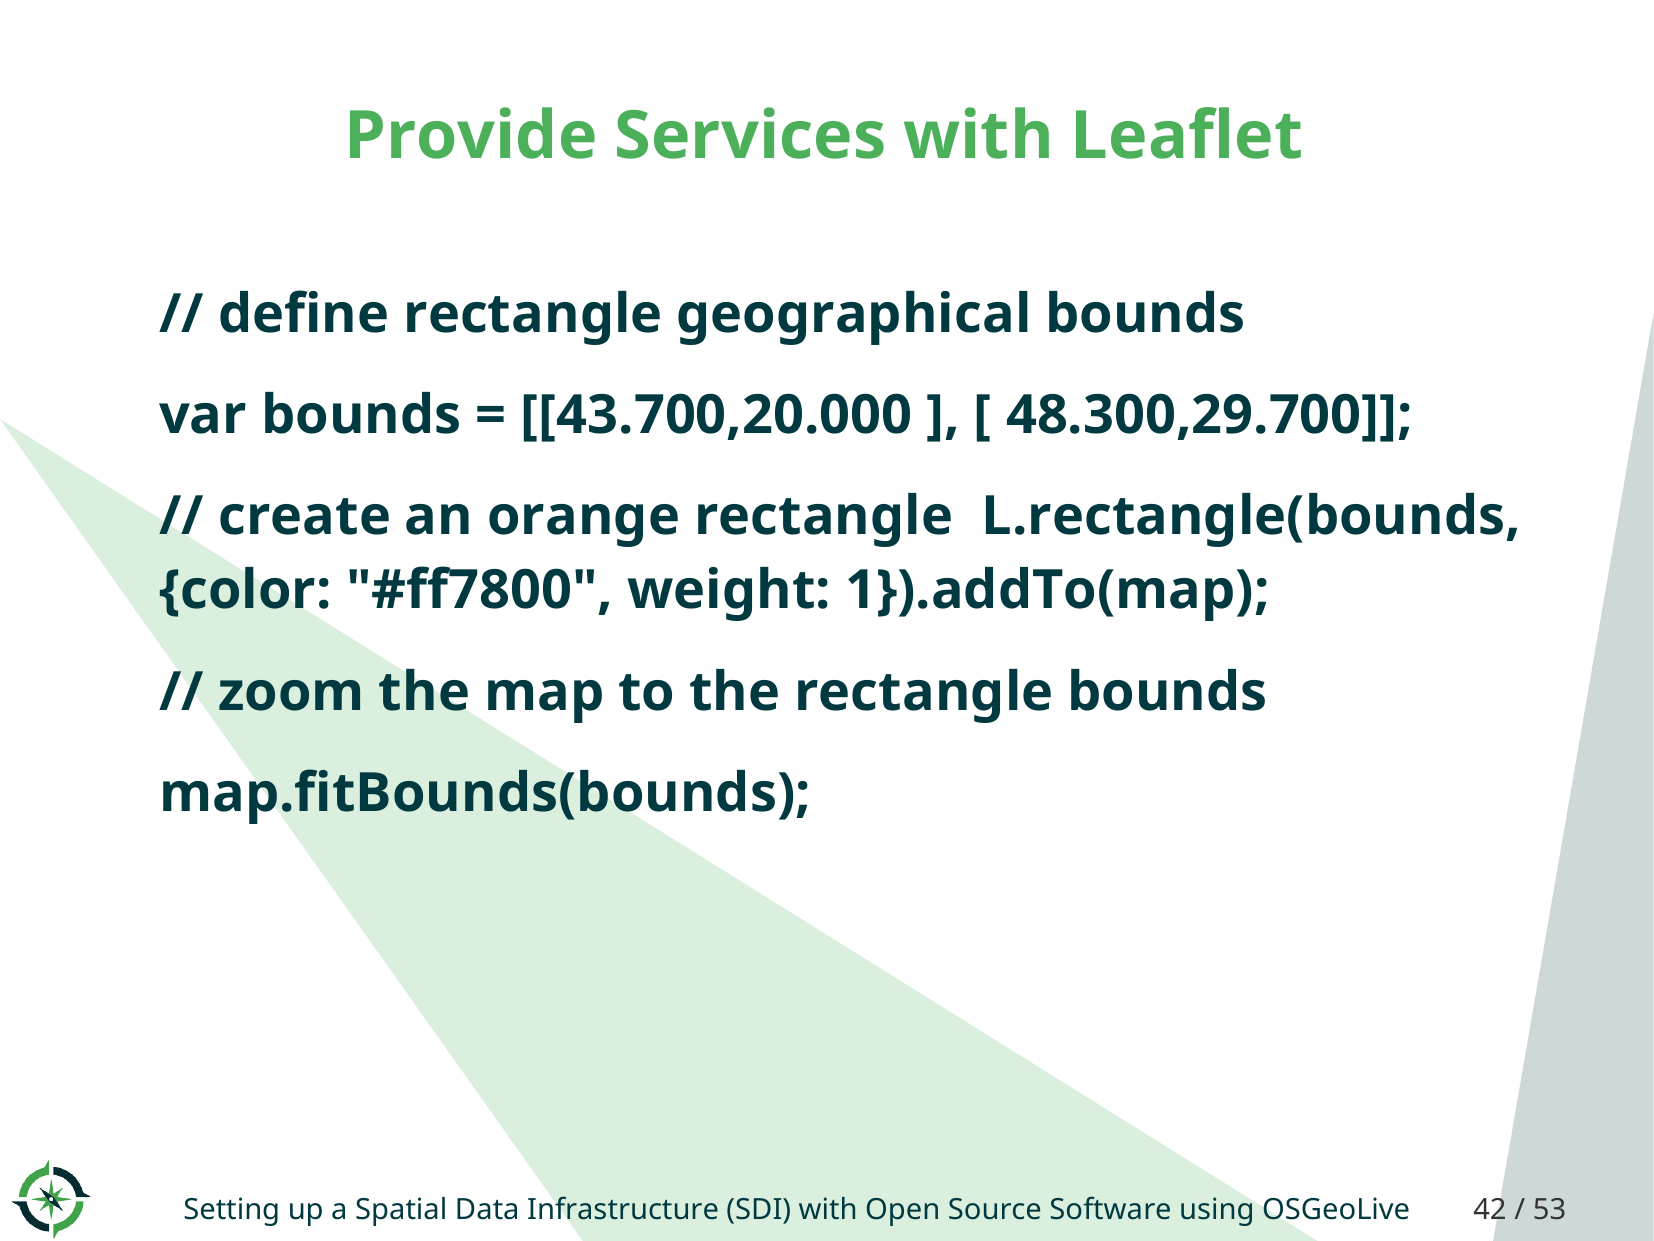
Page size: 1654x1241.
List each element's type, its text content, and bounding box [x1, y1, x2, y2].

picture [10, 1158, 92, 1240]
list // define rectangle geographical bounds var bounds = [[43.700,20.000 ], [ 48.300,29.700]]; // create an orange rectangle L.rectangle(bounds, {color: "#ff7800", weight: 1}).addTo(map); // zoom the map to the rectangle bounds map.fitBounds(bounds); [88, 274, 1577, 1093]
title Provide Services with Leaflet [88, 59, 1577, 207]
